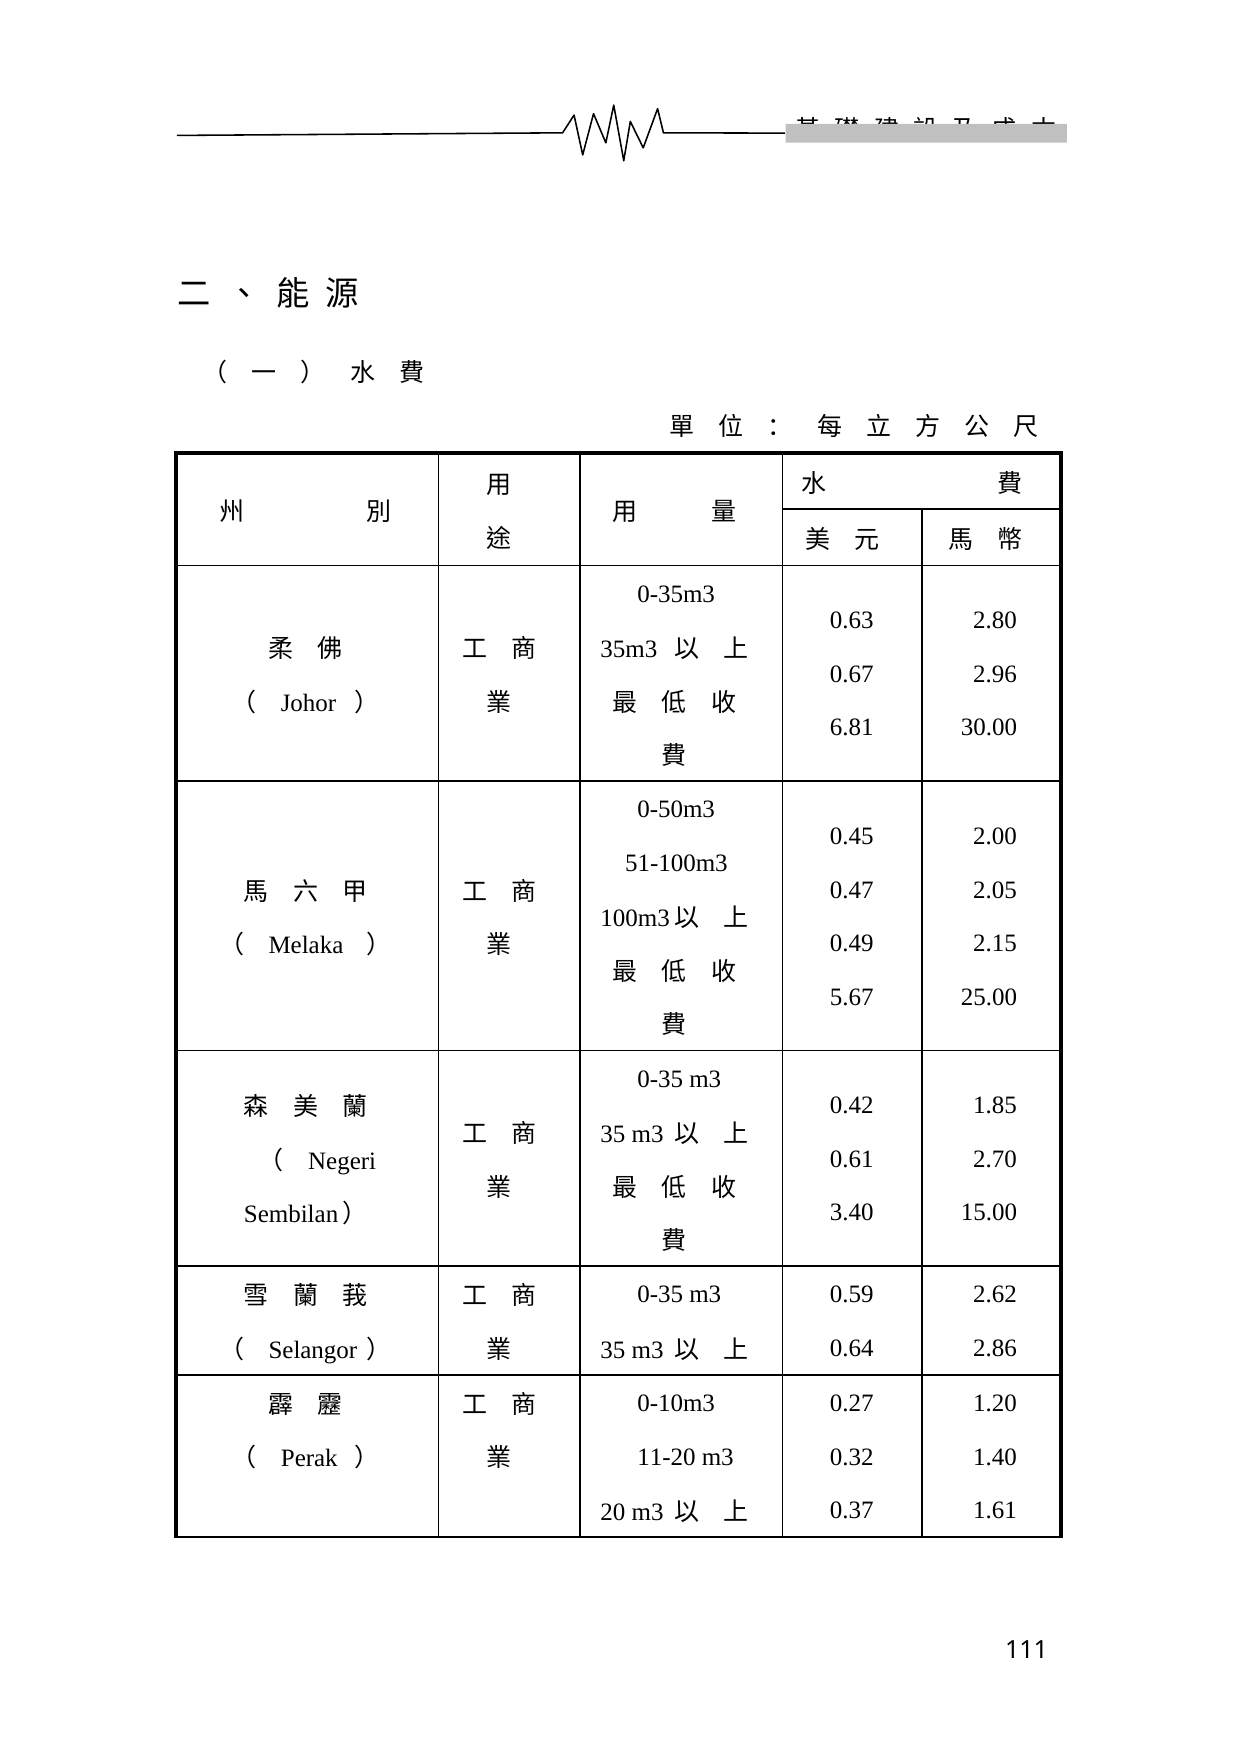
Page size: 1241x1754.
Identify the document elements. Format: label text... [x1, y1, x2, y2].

table_cell 0.45 0.47 0.49 5.67 [783, 782, 921, 1050]
table_header 用 途 [439, 455, 579, 565]
table_cell 工商業 [439, 1376, 579, 1536]
table_cell 2.62 2.86 [923, 1267, 1059, 1374]
table_cell 1.20 1.40 1.61 [923, 1376, 1059, 1536]
table_cell 馬六甲（Melaka） [178, 782, 438, 1050]
table_header 用 量 [581, 455, 782, 565]
table_cell 霹靂（Perak） [178, 1376, 438, 1536]
table_cell 2.80 2.96 30.00 [923, 566, 1059, 780]
text 單位：每立方公尺 [178, 398, 1063, 451]
table_cell 工商業 [439, 782, 579, 1050]
table_cell 0.27 0.32 0.37 [783, 1376, 921, 1536]
table_cell 2.00 2.05 2.15 25.00 [923, 782, 1059, 1050]
table_cell 0-35 m3 35 m3以上 最低收費 [581, 1051, 782, 1265]
table_cell 0.63 0.67 6.81 [783, 566, 921, 780]
table_cell 雪蘭莪（Selangor） [178, 1267, 438, 1374]
table_cell 工商業 [439, 566, 579, 780]
table_cell 馬幣 [923, 510, 1059, 565]
table_header 水 費 [783, 455, 1059, 508]
table_cell 0-35m3 35m3以上 最低收費 [581, 566, 782, 780]
table_cell 森美蘭 （Negeri Sembilan） [178, 1051, 438, 1265]
text （一）水費 [202, 344, 1063, 398]
table_cell 0-35 m3 35 m3以上 [581, 1267, 782, 1374]
table_cell 柔佛（Johor） [178, 566, 438, 780]
table_cell 0.59 0.64 [783, 1267, 921, 1374]
text 二、能源 [178, 264, 1063, 317]
table_cell 工商業 [439, 1267, 579, 1374]
table_cell 美元 [783, 510, 921, 565]
table_header 州 別 [178, 455, 438, 565]
table_cell 0.42 0.61 3.40 [783, 1051, 921, 1265]
table_cell 工商業 [439, 1051, 579, 1265]
table_cell 0-10m3 11-20 m3 20 m3以上 [581, 1376, 782, 1536]
table_cell 0-50m3 51-100m3 100m3以上 最低收費 [581, 782, 782, 1050]
table_cell 1.85 2.70 15.00 [923, 1051, 1059, 1265]
